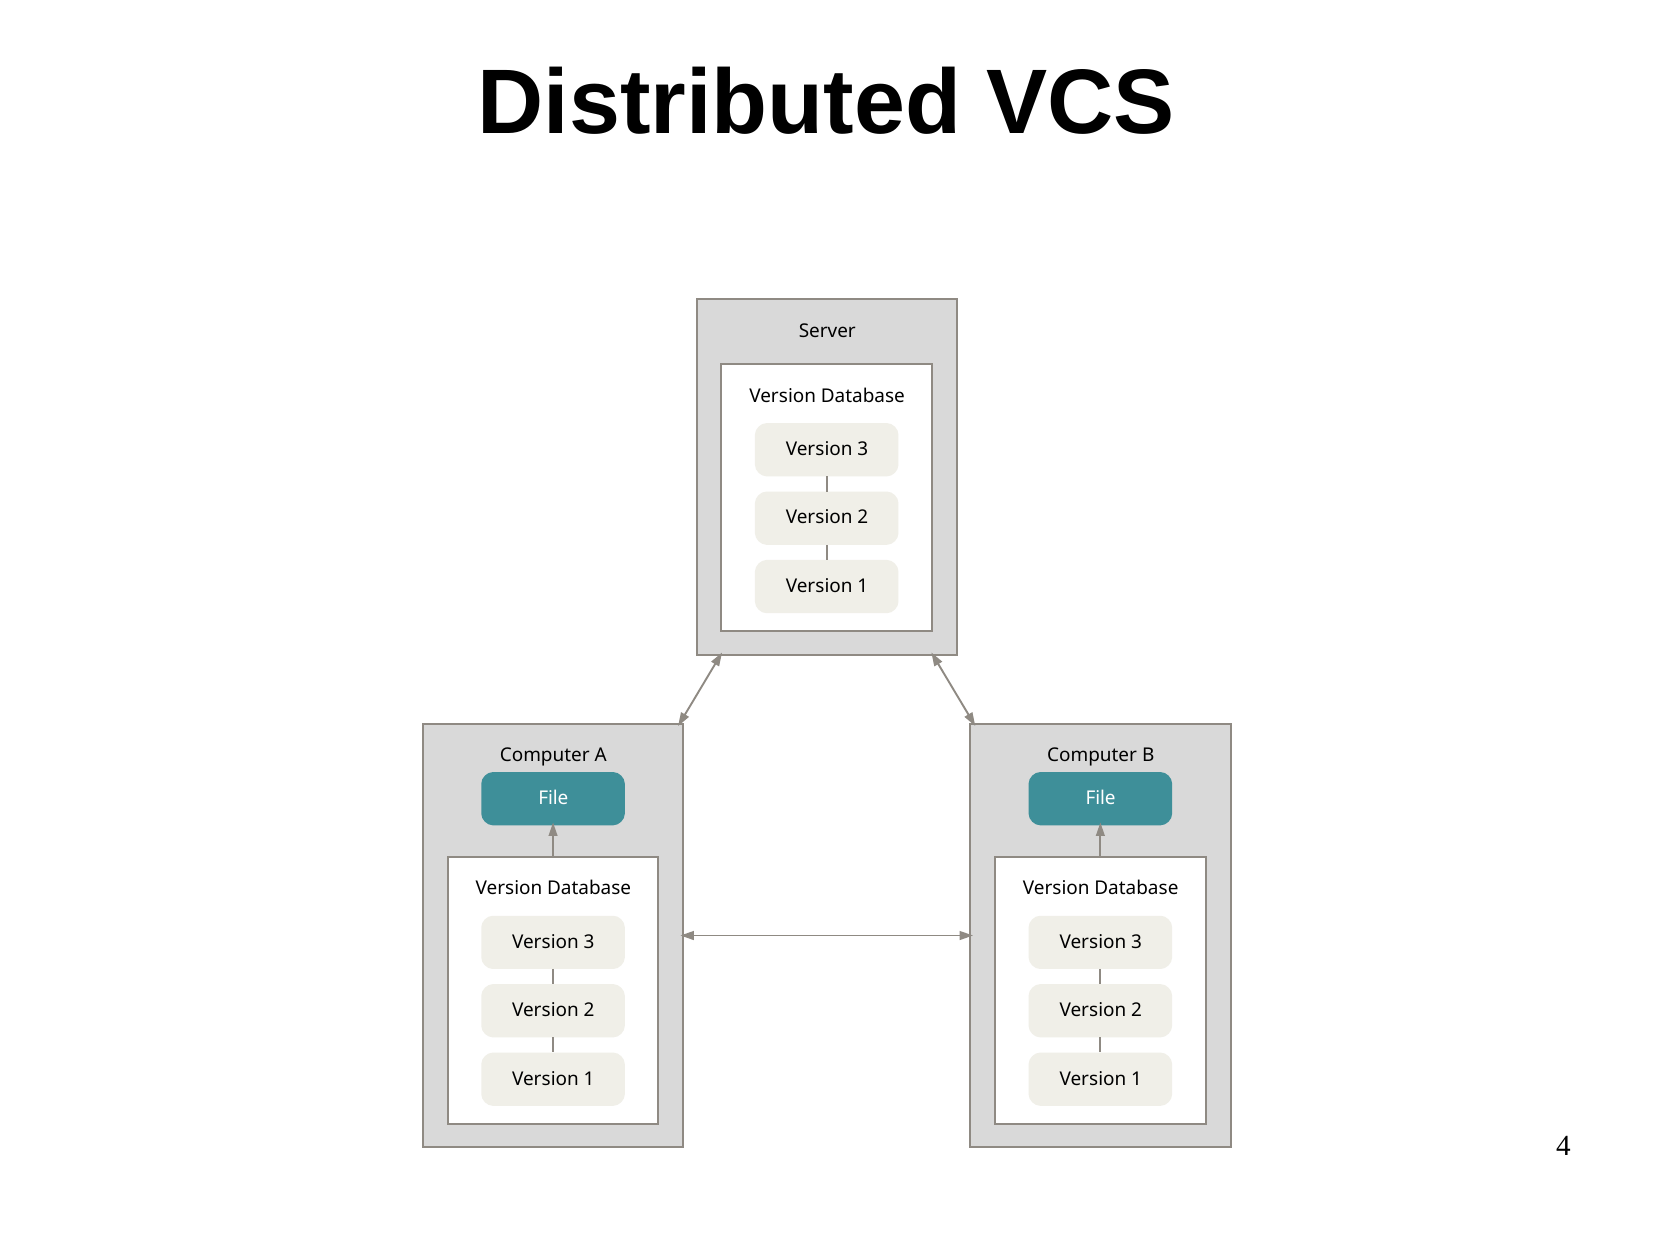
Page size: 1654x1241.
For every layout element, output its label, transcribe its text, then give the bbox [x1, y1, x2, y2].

picture [418, 295, 1235, 1152]
title Distributed VCS [82, 49, 1571, 257]
